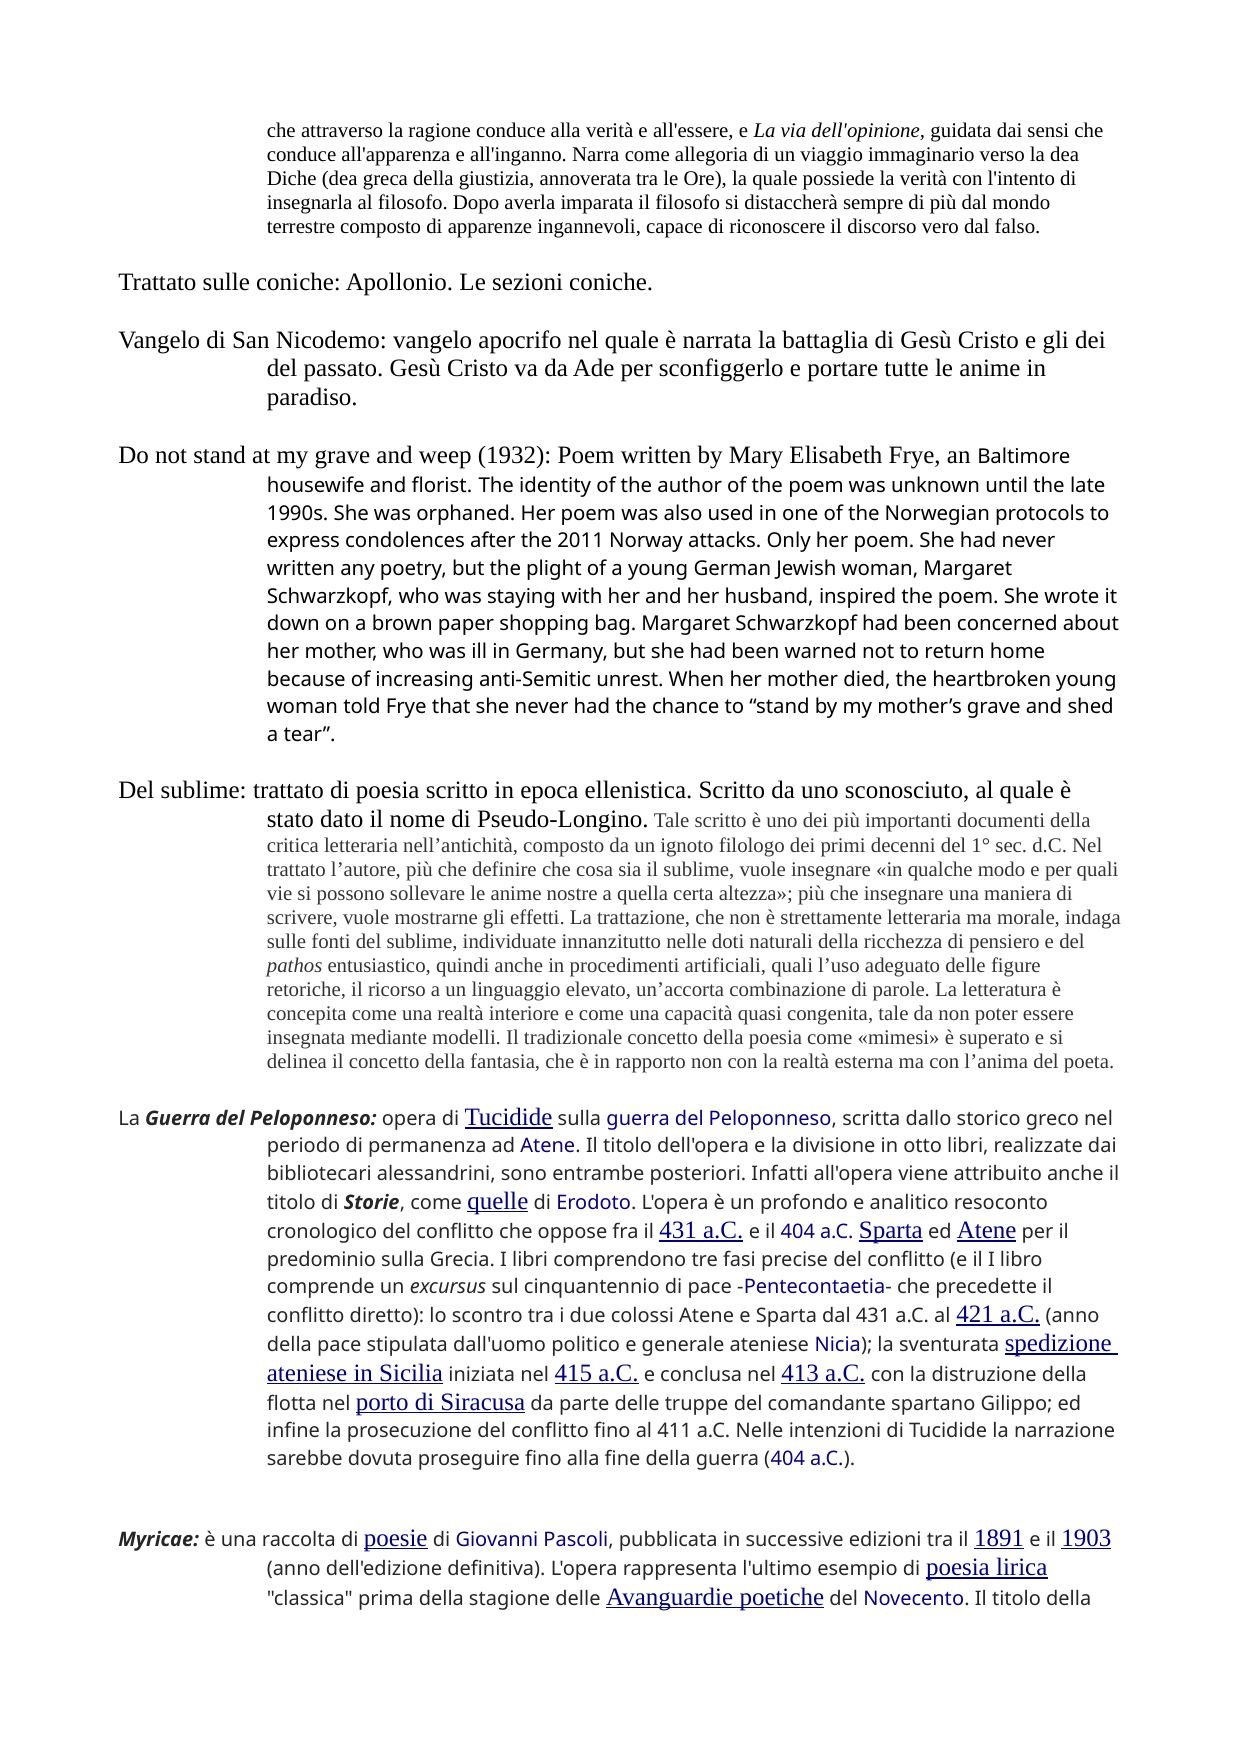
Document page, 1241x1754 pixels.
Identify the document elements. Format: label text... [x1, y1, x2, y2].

text Trattato sulle coniche: Apollonio. Le sezioni coniche. [118, 267, 1122, 296]
text Myricae: è una raccolta di poesie di Giovanni Pascoli, pubblicata in successive edizioni tra il 1891 e il 1903 (anno dell'edizione definitiva). L'opera rappresenta l'ultimo esempio di poesia lirica "classica" prima della stagione delle Avanguardie poetiche del Novecento. Il titolo della [118, 1523, 1122, 1611]
text La Guerra del Peloponneso: opera di Tucidide sulla guerra del Peloponneso, scritta dallo storico greco nel periodo di permanenza ad Atene. Il titolo dell'opera e la divisione in otto libri, realizzate dai bibliotecari alessandrini, sono entrambe posteriori. Infatti all'opera viene attribuito anche il titolo di Storie, come quelle di Erodoto. L'opera è un profondo e analitico resoconto cronologico del conflitto che oppose fra il 431 a.C. e il 404 a.C. Sparta ed Atene per il predominio sulla Grecia. I libri comprendono tre fasi precise del conflitto (e il I libro comprende un excursus sul cinquantennio di pace -Pentecontaetia- che precedette il conflitto diretto): lo scontro tra i due colossi Atene e Sparta dal 431 a.C. al 421 a.C. (anno della pace stipulata dall'uomo politico e generale ateniese Nicia); la sventurata spedizione ateniese in Sicilia iniziata nel 415 a.C. e conclusa nel 413 a.C. con la distruzione della flotta nel porto di Siracusa da parte delle truppe del comandante spartano Gilippo; ed infine la prosecuzione del conflitto fino al 411 a.C. Nelle intenzioni di Tucidide la narrazione sarebbe dovuta proseguire fino alla fine della guerra (404 a.C.). [118, 1102, 1122, 1471]
text Do not stand at my grave and weep (1932): Poem written by Mary Elisabeth Frye, an Baltimore housewife and florist. The identity of the author of the poem was unknown until the late 1990s. She was orphaned. Her poem was also used in one of the Norwegian protocols to express condolences after the 2011 Norway attacks. Only her poem. She had never written any poetry, but the plight of a young German Jewish woman, Margaret Schwarzkopf, who was staying with her and her husband, inspired the poem. She wrote it down on a brown paper shopping bag. Margaret Schwarzkopf had been concerned about her mother, who was ill in Germany, but she had been warned not to return home because of increasing anti-Semitic unrest. When her mother died, the heartbroken young woman told Frye that she never had the chance to “stand by my mother’s grave and shed a tear”. [118, 440, 1122, 748]
text Del sublime: trattato di poesia scritto in epoca ellenistica. Scritto da uno sconosciuto, al quale è stato dato il nome di Pseudo-Longino. Tale scritto è uno dei più importanti documenti della critica letteraria nell’antichità, composto da un ignoto filologo dei primi decenni del 1° sec. d.C. Nel trattato l’autore, più che definire che cosa sia il sublime, vuole insegnare «in qualche modo e per quali vie si possono sollevare le anime nostre a quella certa altezza»; più che insegnare una maniera di scrivere, vuole mostrarne gli effetti. La trattazione, che non è strettamente letteraria ma morale, indaga sulle fonti del sublime, individuate innanzitutto nelle doti naturali della ricchezza di pensiero e del pathos entusiastico, quindi anche in procedimenti artificiali, quali l’uso adeguato delle figure retoriche, il ricorso a un linguaggio elevato, un’accorta combinazione di parole. La letteratura è concepita come una realtà interiore e come una capacità quasi congenita, tale da non poter essere insegnata mediante modelli. Il tradizionale concetto della poesia come «mimesi» è superato e si delinea il concetto della fantasia, che è in rapporto non con la realtà esterna ma con l’anima del poeta. [118, 775, 1122, 1073]
text che attraverso la ragione conduce alla verità e all'essere, e La via dell'opinione, guidata dai sensi che conduce all'apparenza e all'inganno. Narra come allegoria di un viaggio immaginario verso la dea Diche (dea greca della giustizia, annoverata tra le Ore), la quale possiede la verità con l'intento di insegnarla al filosofo. Dopo averla imparata il filosofo si distaccherà sempre di più dal mondo terrestre composto di apparenze ingannevoli, capace di riconoscere il discorso vero dal falso. [118, 118, 1122, 238]
text Vangelo di San Nicodemo: vangelo apocrifo nel quale è narrata la battaglia di Gesù Cristo e gli dei del passato. Gesù Cristo va da Ade per sconfiggerlo e portare tutte le anime in paradiso. [118, 325, 1122, 411]
